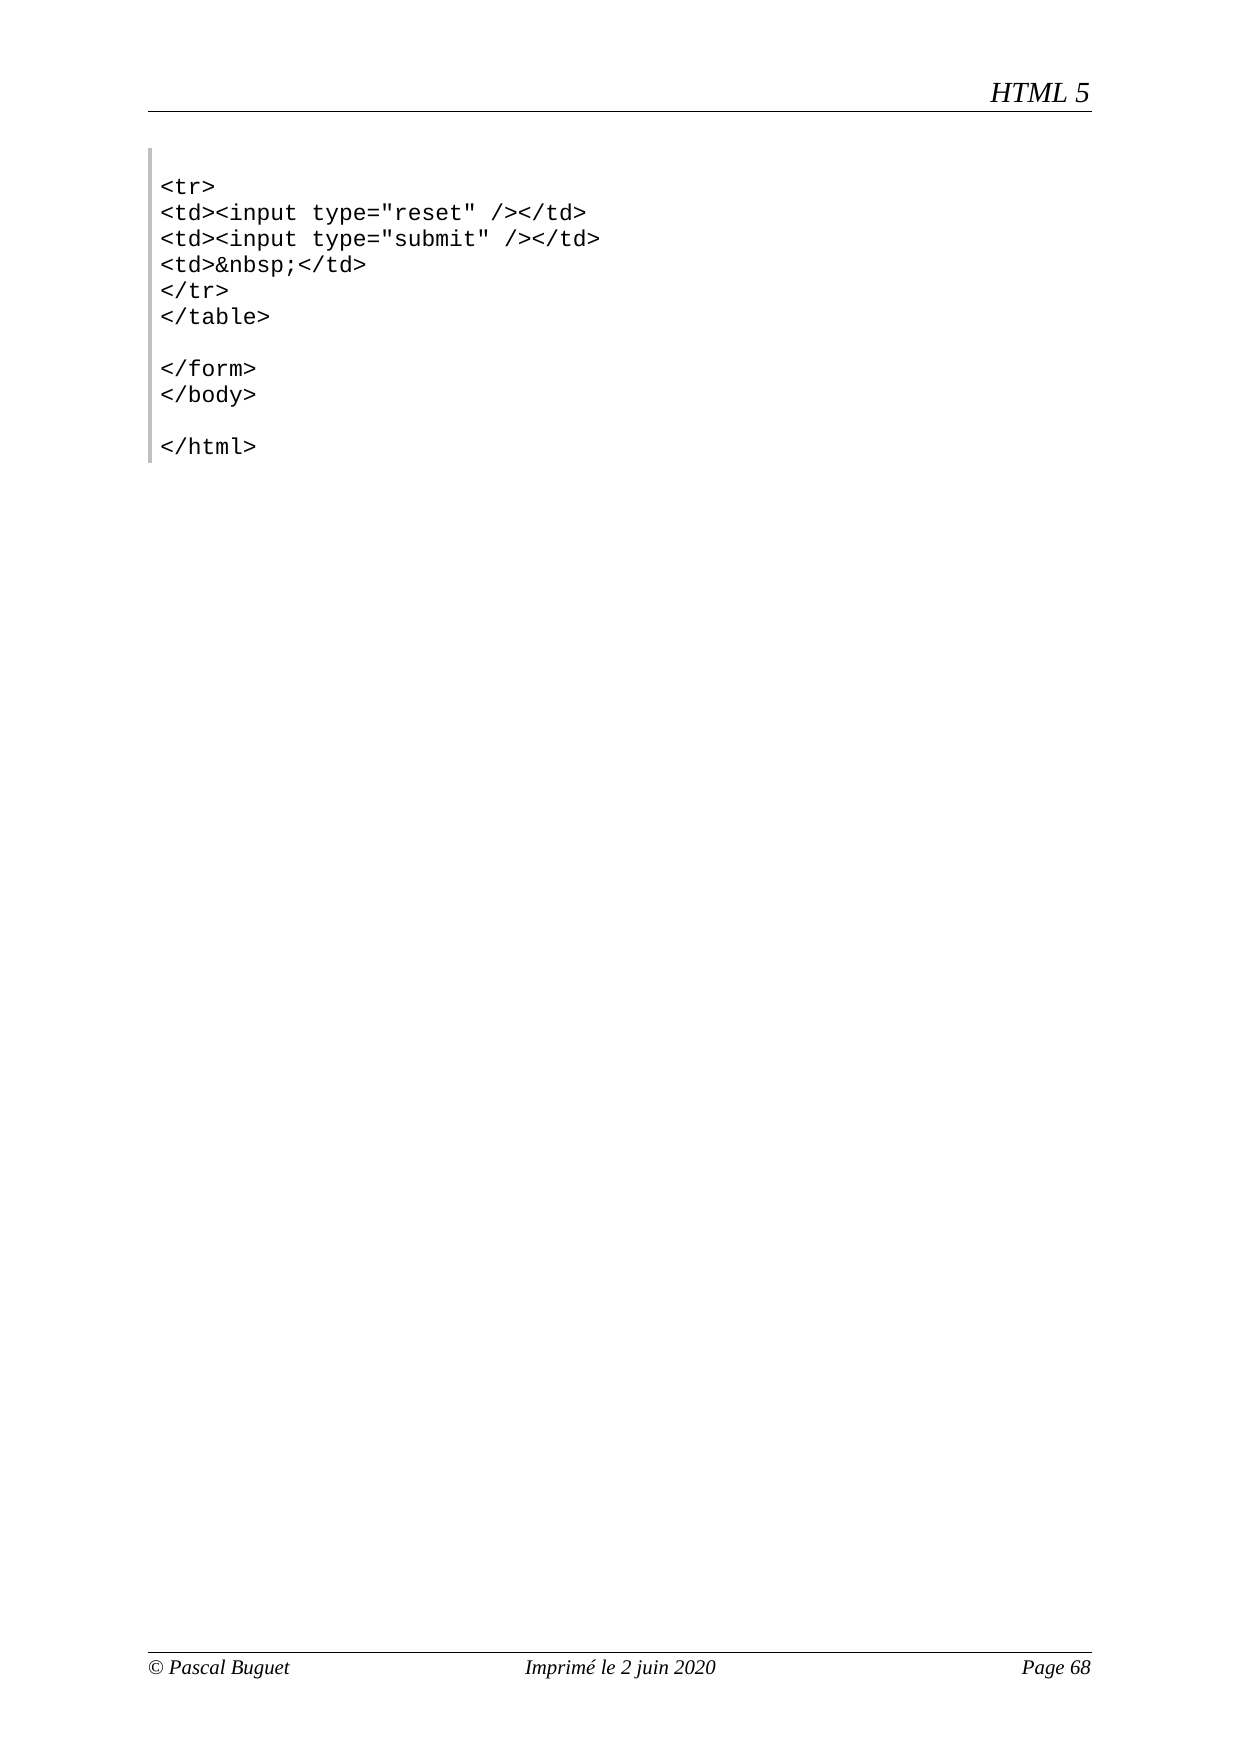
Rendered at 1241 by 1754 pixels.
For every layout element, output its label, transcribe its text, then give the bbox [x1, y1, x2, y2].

text </tr> [152, 279, 1092, 305]
text </html> [152, 435, 1092, 463]
text </table> [152, 305, 1092, 331]
text </body> [152, 383, 1092, 409]
text </form> [152, 357, 1092, 383]
text <tr> [152, 176, 1092, 202]
text <td><input type="submit" /></td> [152, 228, 1092, 253]
text <td>&nbsp;</td> [152, 253, 1092, 279]
text <td><input type="reset" /></td> [152, 202, 1092, 228]
